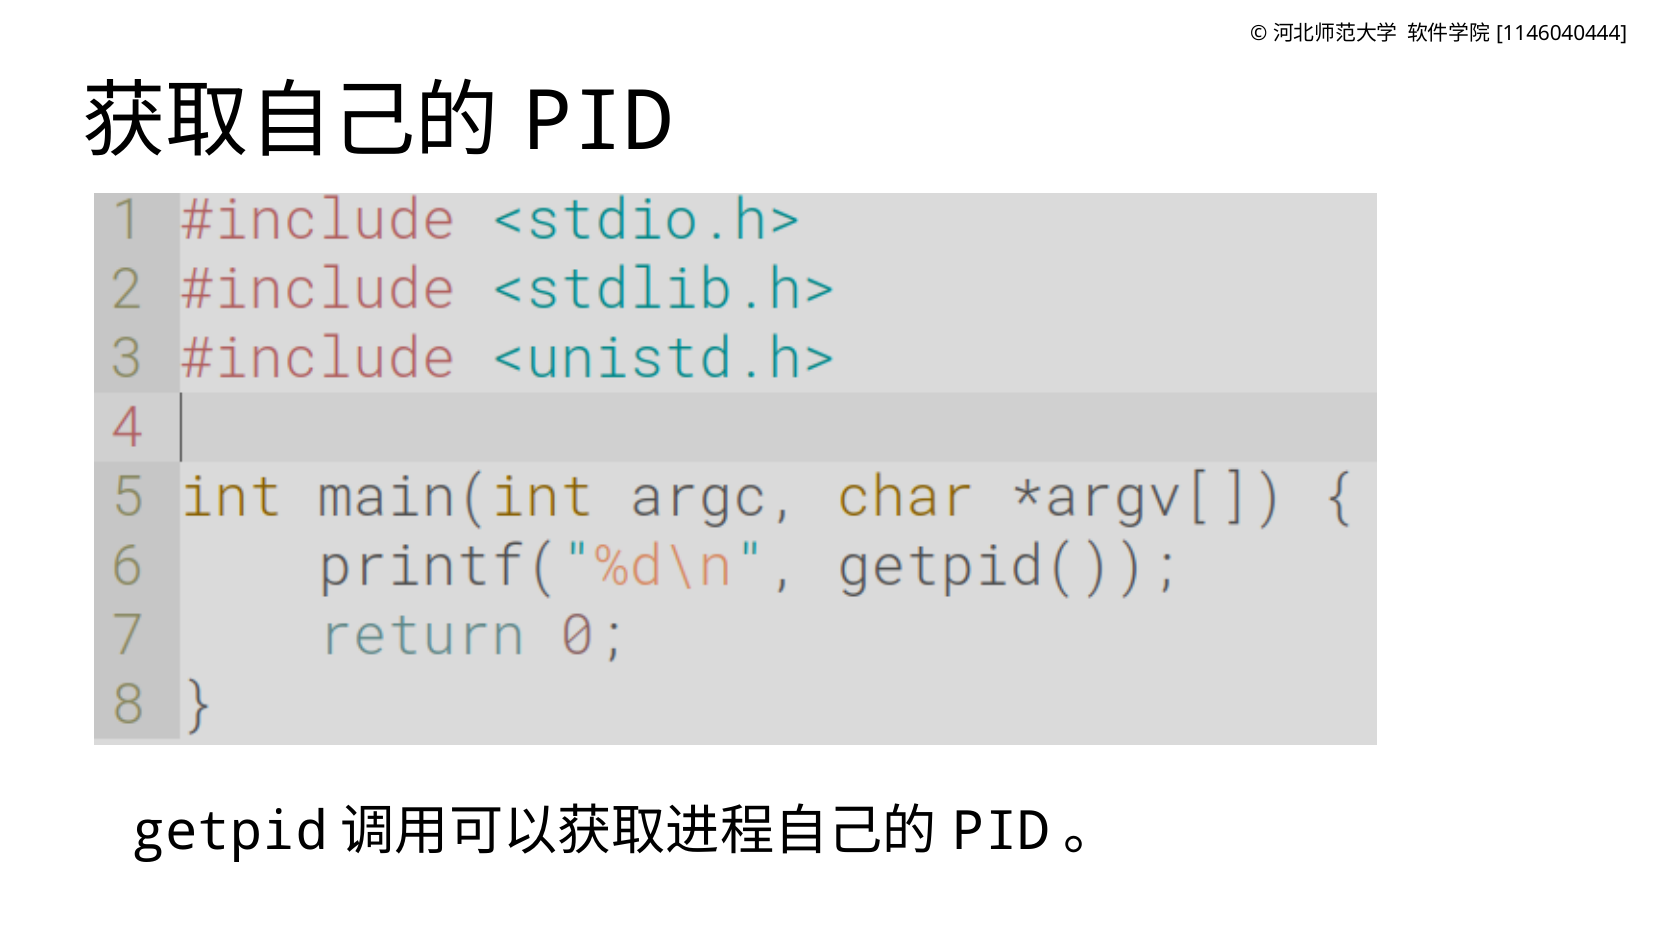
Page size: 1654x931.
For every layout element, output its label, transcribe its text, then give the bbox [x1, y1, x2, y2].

picture [94, 193, 1377, 745]
title 获取自己的PID [82, 37, 1571, 189]
text_box getpid调用可以获取进程自己的PID。 [118, 779, 1300, 875]
